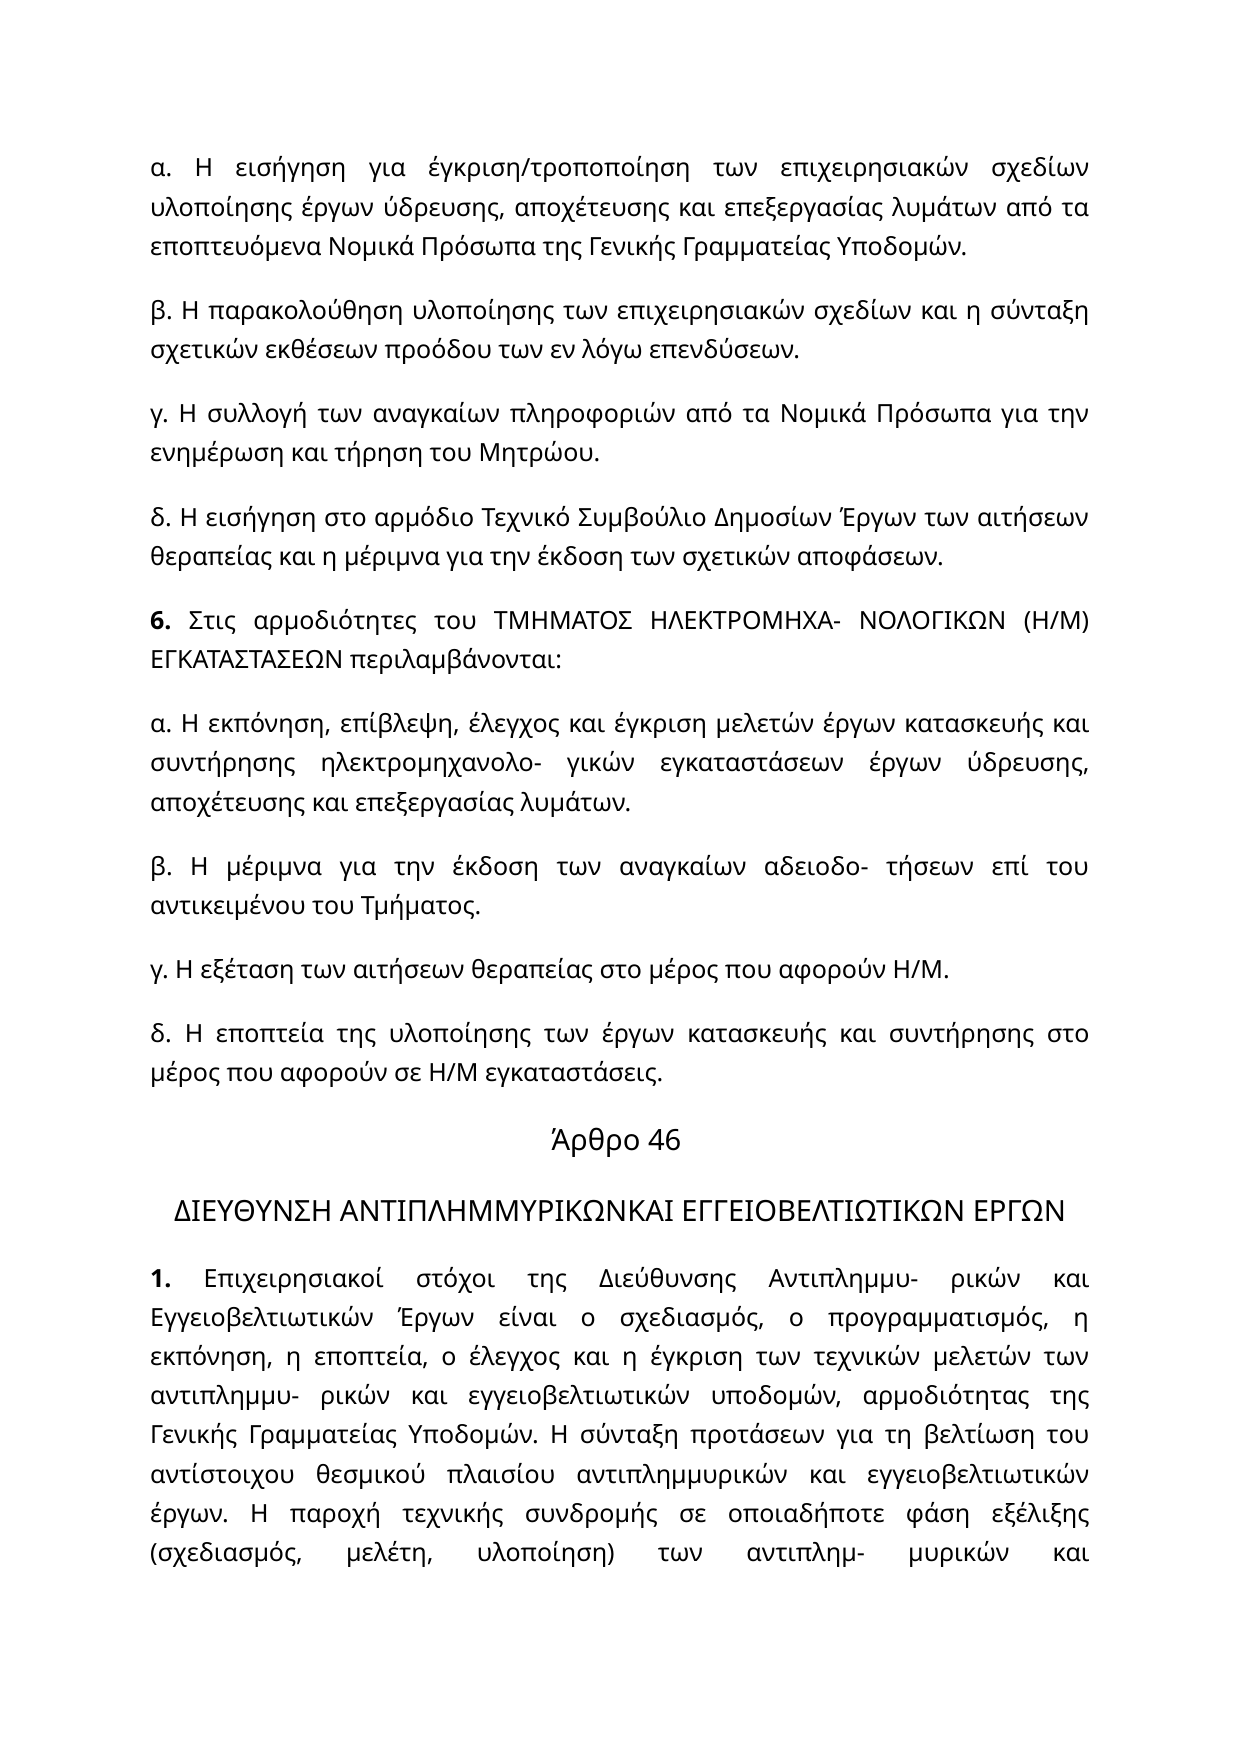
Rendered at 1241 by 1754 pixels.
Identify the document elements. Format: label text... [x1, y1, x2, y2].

text 6. Στις αρμοδιότητες του ΤΜΗΜΑΤΟΣ ΗΛΕΚΤΡΟΜΗΧΑ- ΝΟΛΟΓΙΚΩΝ (Η/Μ) ΕΓΚΑΤΑΣΤΑΣΕΩΝ περιλαμβάνονται: [150, 602, 1090, 676]
text δ. Η εποπτεία της υλοποίησης των έργων κατασκευής και συντήρησης στο μέρος που αφορούν σε Η/Μ εγκαταστάσεις. [150, 1016, 1090, 1089]
text β. Η παρακολούθηση υλοποίησης των επιχειρησιακών σχεδίων και η σύνταξη σχετικών εκθέσεων προόδου των εν λόγω επενδύσεων. [150, 292, 1090, 366]
subtitle Άρθρο 46 [150, 1119, 1090, 1159]
text γ. Η εξέταση των αιτήσεων θεραπείας στο μέρος που αφορούν Η/Μ. [150, 952, 1090, 986]
text β. Η μέριμνα για την έκδοση των αναγκαίων αδειοδο- τήσεων επί του αντικειμένου του Τμήματος. [150, 848, 1090, 922]
text α. Η εισήγηση για έγκριση/τροποποίηση των επιχειρησιακών σχεδίων υλοποίησης έργων ύδρευσης, αποχέτευσης και επεξεργασίας λυμάτων από τα εποπτευόμενα Νομικά Πρόσωπα της Γενικής Γραμματείας Υποδομών. [150, 150, 1090, 262]
text δ. Η εισήγηση στο αρμόδιο Τεχνικό Συμβούλιο Δημοσίων Έργων των αιτήσεων θεραπείας και η μέριμνα για την έκδοση των σχετικών αποφάσεων. [150, 499, 1090, 572]
subtitle ΔΙΕΥΘΥΝΣΗ ΑΝΤΙΠΛΗΜΜΥΡΙΚΩΝΚΑΙ ΕΓΓΕΙΟΒΕΛΤΙΩΤΙΚΩΝ ΕΡΓΩΝ [150, 1190, 1090, 1229]
text 1. Επιχειρησιακοί στόχοι της Διεύθυνσης Αντιπλημμυ- ρικών και Εγγειοβελτιωτικών Έργων είναι ο σχεδιασμός, ο προγραμματισμός, η εκπόνηση, η εποπτεία, ο έλεγχος και η έγκριση των τεχνικών μελετών των αντιπλημμυ- ρικών και εγγειοβελτιωτικών υποδομών, αρμοδιότητας της Γενικής Γραμματείας Υποδομών. Η σύνταξη προτάσεων για τη βελτίωση του αντίστοιχου θεσμικού πλαισίου αντιπλημμυρικών και εγγειοβελτιωτικών έργων. Η παροχή τεχνικής συνδρομής σε οποιαδήποτε φάση εξέλιξης (σχεδιασμός, μελέτη, υλοποίηση) των αντιπλημ- μυρικών και [150, 1260, 1090, 1569]
text γ. Η συλλογή των αναγκαίων πληροφοριών από τα Νομικά Πρόσωπα για την ενημέρωση και τήρηση του Μητρώου. [150, 396, 1090, 469]
text α. Η εκπόνηση, επίβλεψη, έλεγχος και έγκριση μελετών έργων κατασκευής και συντήρησης ηλεκτρομηχανολο- γικών εγκαταστάσεων έργων ύδρευσης, αποχέτευσης και επεξεργασίας λυμάτων. [150, 706, 1090, 818]
